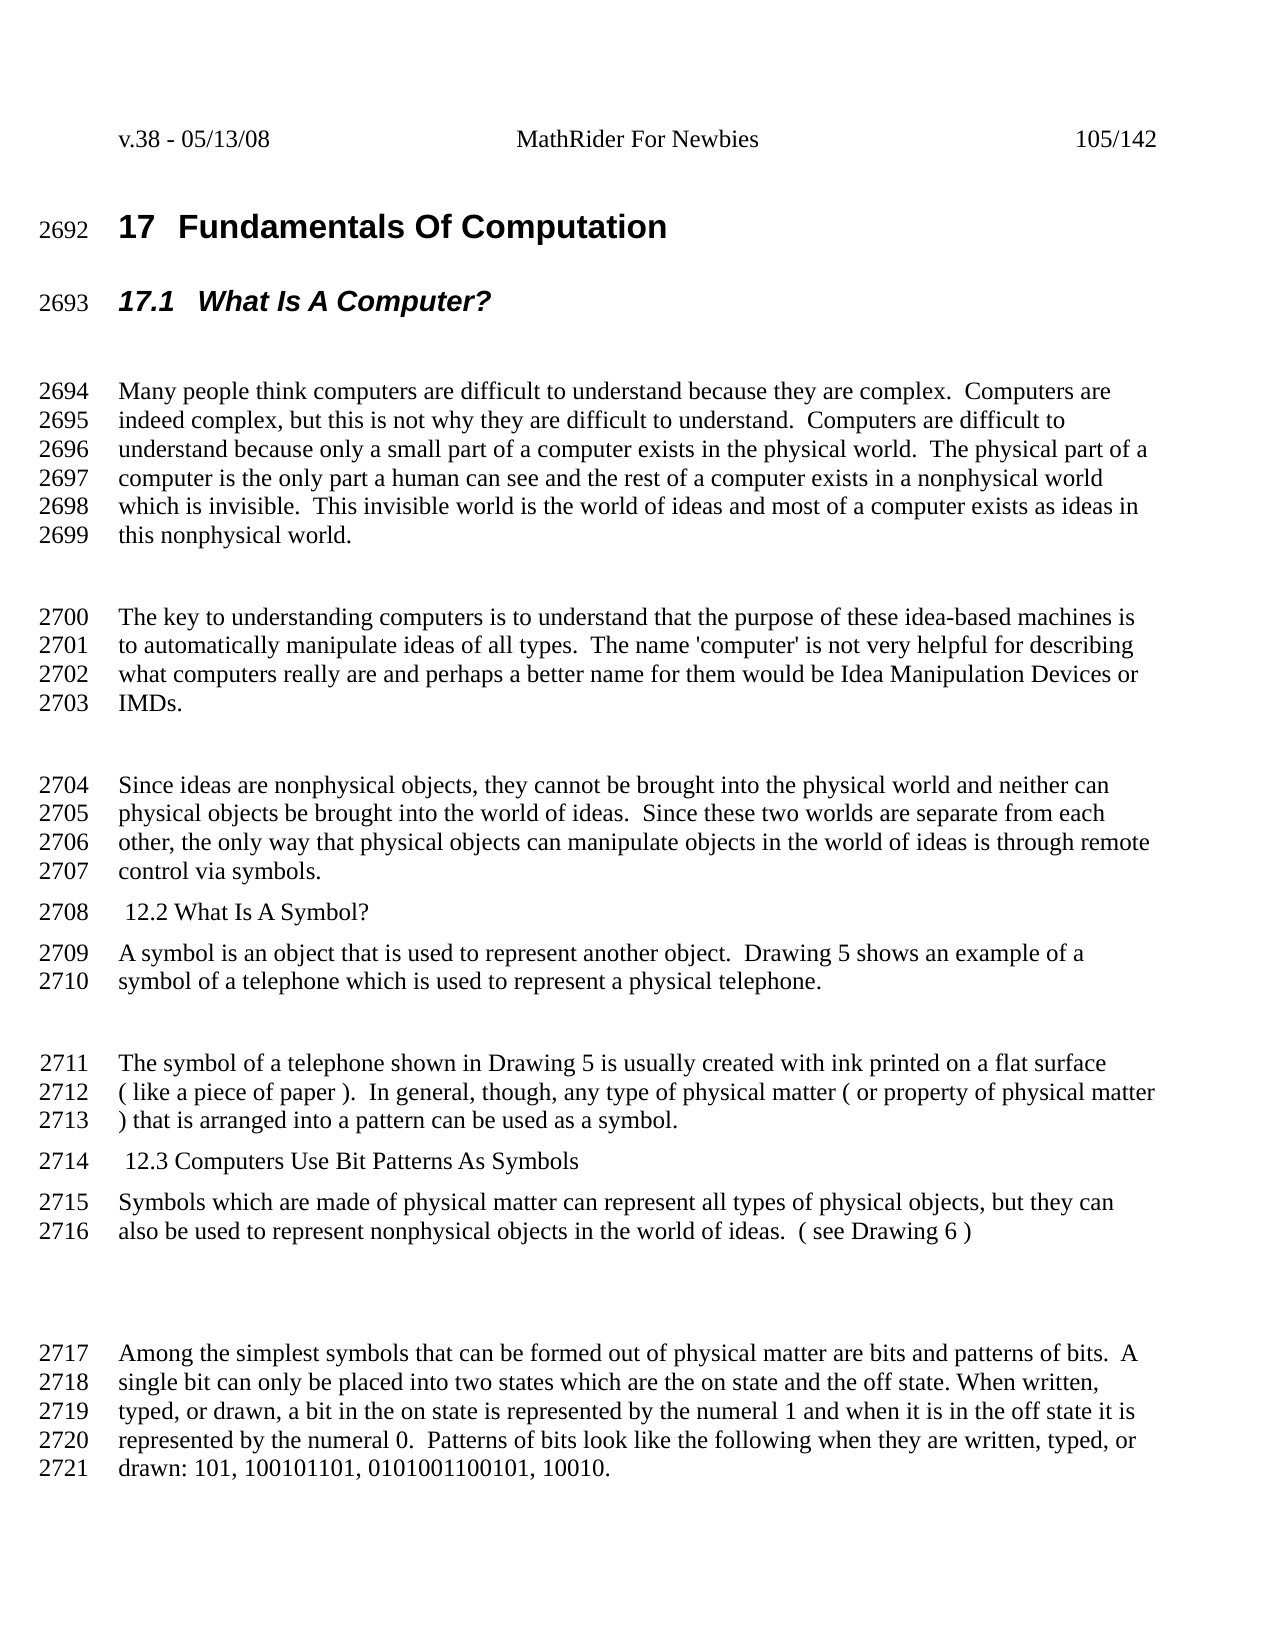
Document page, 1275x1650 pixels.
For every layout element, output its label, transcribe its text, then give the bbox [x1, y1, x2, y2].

text Among the simplest symbols that can be formed out of physical matter are bits and patterns of bits. A single bit can only be placed into two states which are the on state and the off state. When written, typed, or drawn, a bit in the on state is represented by the numeral 1 and when it is in the off state it is represented by the numeral 0. Patterns of bits look like the following when they are written, typed, or drawn: 101, 100101101, 0101001100101, 10010. [118, 1338, 1157, 1482]
subtitle Fundamentals Of Computation [118, 207, 1157, 246]
text A symbol is an object that is used to represent another object. Drawing 5 shows an example of a symbol of a telephone which is used to represent a physical telephone. [118, 938, 1157, 995]
text The symbol of a telephone shown in Drawing 5 is usually created with ink printed on a flat surface ( like a piece of paper ). In general, though, any type of physical matter ( or property of physical matter ) that is arranged into a pattern can be used as a symbol. [118, 1048, 1157, 1134]
subtitle What Is A Computer? [118, 283, 1157, 317]
text The key to understanding computers is to understand that the purpose of these idea-based machines is to automatically manipulate ideas of all types. The name 'computer' is not very helpful for describing what computers really are and perhaps a better name for them would be Idea Manipulation Devices or IMDs. [118, 602, 1157, 717]
text Symbols which are made of physical matter can represent all types of physical objects, but they can also be used to represent nonphysical objects in the world of ideas. ( see Drawing 6 ) [118, 1187, 1157, 1245]
text Since ideas are nonphysical objects, they cannot be brought into the physical world and neither can physical objects be brought into the world of ideas. Since these two worlds are separate from each other, the only way that physical objects can manipulate objects in the world of ideas is through remote control via symbols. [118, 770, 1157, 885]
text 12.2 What Is A Symbol? [118, 897, 1157, 926]
text 12.3 Computers Use Bit Patterns As Symbols [118, 1146, 1157, 1175]
text Many people think computers are difficult to understand because they are complex. Computers are indeed complex, but this is not why they are difficult to understand. Computers are difficult to understand because only a small part of a computer exists in the physical world. The physical part of a computer is the only part a human can see and the rest of a computer exists in a nonphysical world which is invisible. This invisible world is the world of ideas and most of a computer exists as ideas in this nonphysical world. [118, 376, 1157, 549]
